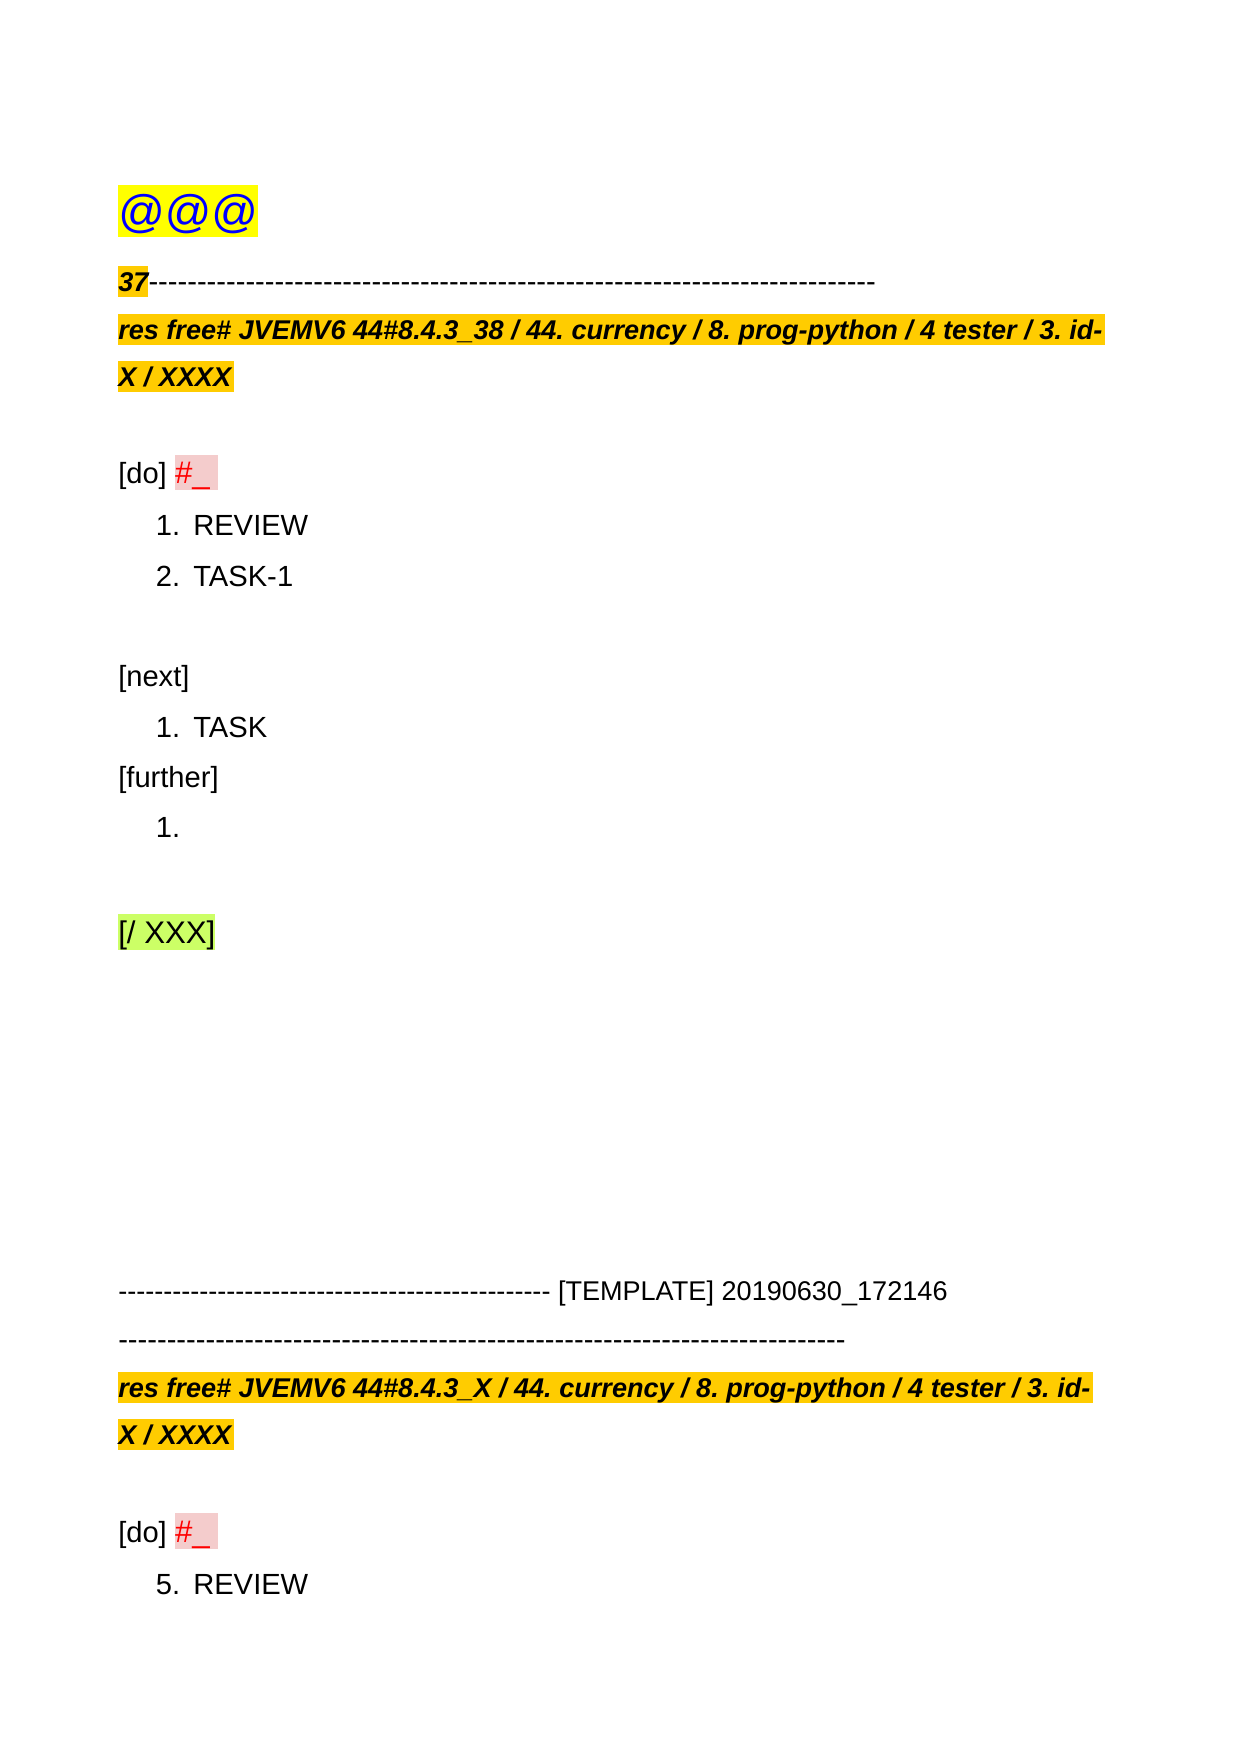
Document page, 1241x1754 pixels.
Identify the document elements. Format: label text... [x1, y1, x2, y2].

text --------------------------------------------------------------------------- [118, 1322, 1122, 1355]
list TASK-1 [156, 559, 1122, 592]
text res free# JVEMV6 44#8.4.3_38 / 44. currency / 8. prog-python / 4 tester / 3. id-X / XXXX [118, 314, 1122, 392]
text [further] [118, 760, 1122, 793]
text @@@ [118, 184, 1122, 237]
text [/ XXX] [118, 861, 1122, 950]
list REVIEW [156, 508, 1122, 542]
text [next] [118, 659, 1122, 693]
list REVIEW [156, 1567, 1122, 1600]
text res free# JVEMV6 44#8.4.3_X / 44. currency / 8. prog-python / 4 tester / 3. id-X / XXXX [118, 1372, 1122, 1450]
text [do] #_ [118, 1513, 1122, 1549]
text 37--------------------------------------------------------------------------- [118, 263, 1122, 297]
list TASK [156, 709, 1122, 743]
text [do] #_ [118, 454, 1122, 490]
text ------------------------------------------------ [TEMPLATE] 20190630_172146 [118, 1275, 1122, 1306]
